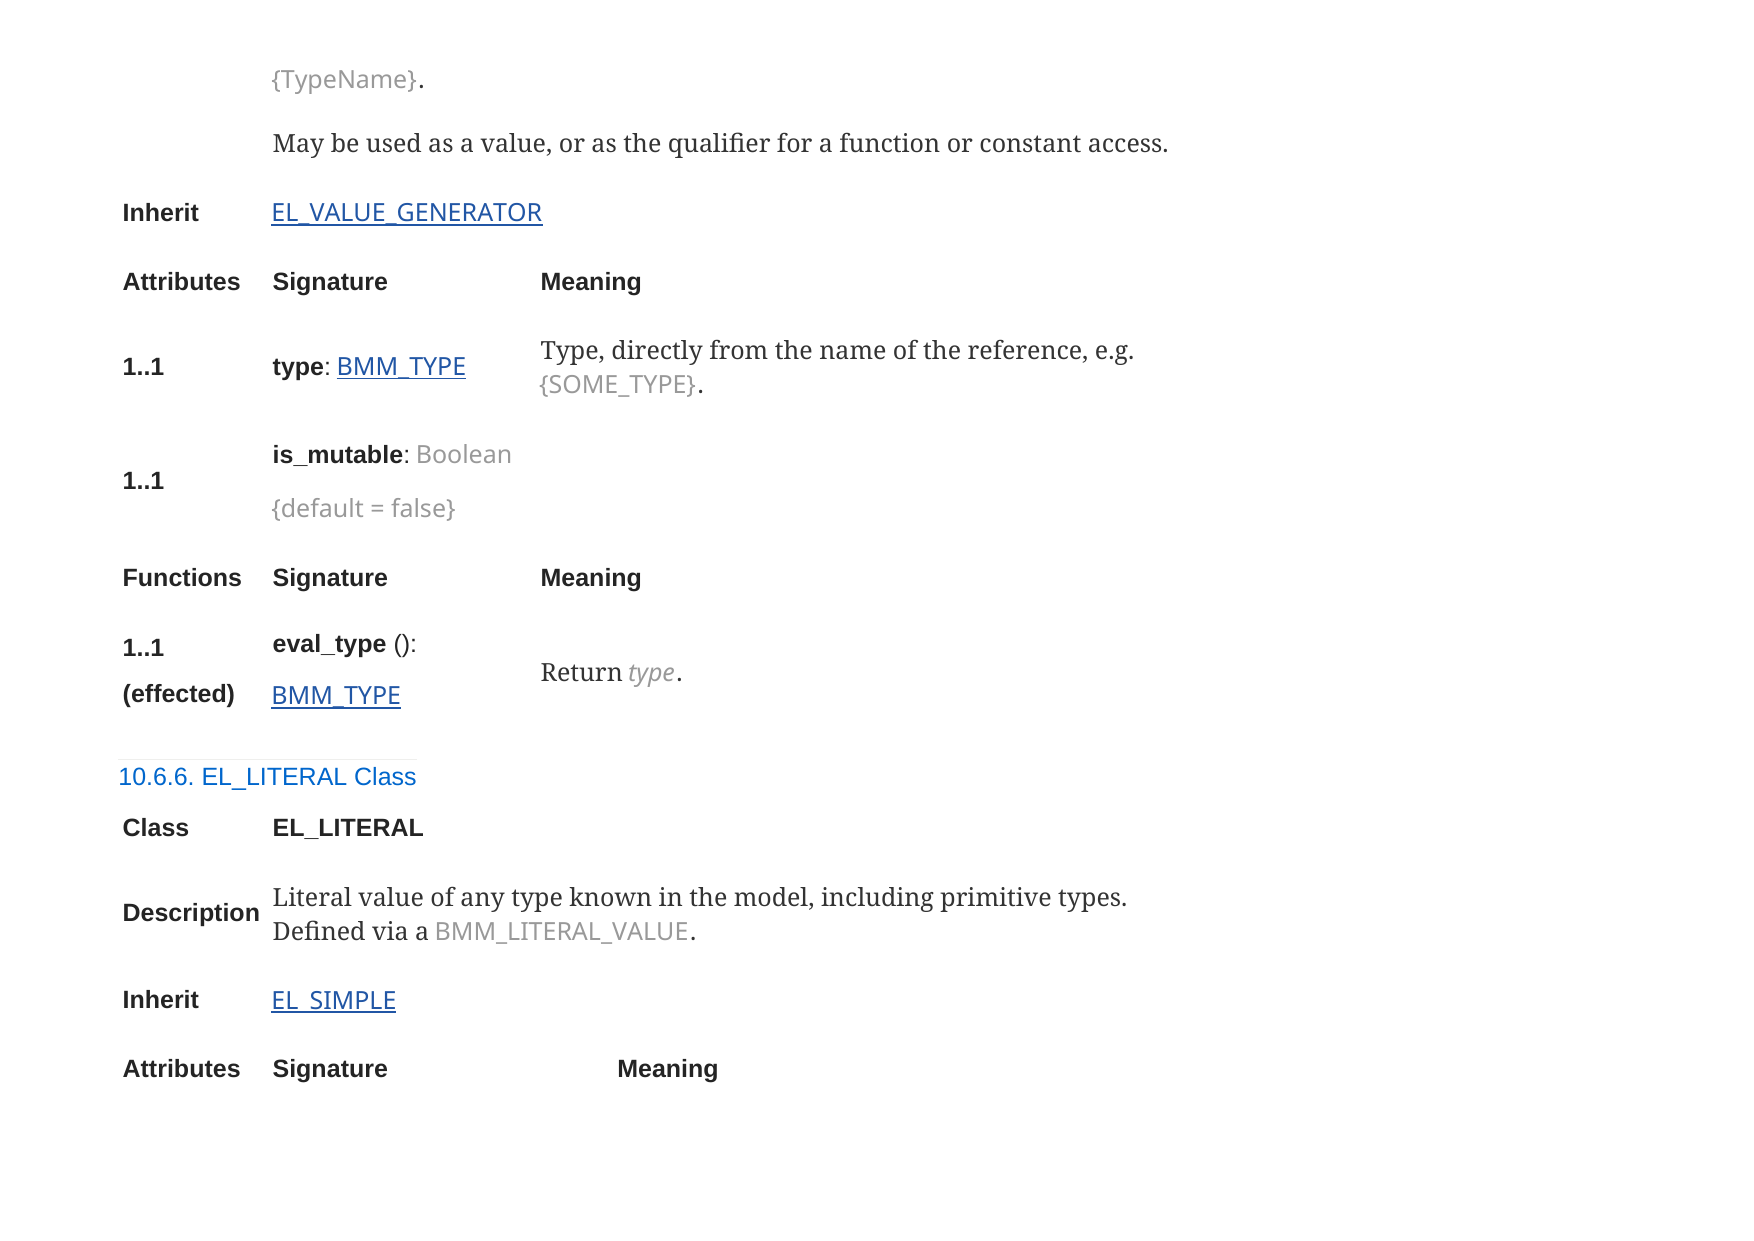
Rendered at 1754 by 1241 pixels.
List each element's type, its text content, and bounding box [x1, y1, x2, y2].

table_header EL_LITERAL [268, 810, 1181, 876]
table_cell Functions [118, 560, 268, 626]
table_cell EL_SIMPLE [268, 980, 1181, 1051]
table_cell eval_type (): BMM_TYPE [268, 626, 536, 747]
table_cell Attributes [118, 1051, 268, 1118]
table_cell 1..1 [118, 434, 268, 559]
table_cell is_mutable: Boolean {default = false} [268, 434, 536, 559]
subtitle 10.6.6. EL_LITERAL Class [118, 759, 1695, 791]
table_cell Signature [268, 1051, 613, 1118]
table_cell Meta-type for reference to a non-abstract type as an object. Assumed to be accessible at run-time. Typically represented syntactically as TypeName or {TypeName}. May be used as a value, or as the qualifier for a function or constant access. [268, 59, 1181, 192]
table_cell Return type. [536, 626, 1181, 747]
table_header Class [118, 810, 268, 876]
table_cell Type, directly from the name of the reference, e.g. {SOME_TYPE}. [536, 330, 1181, 433]
table_cell Inherit [118, 192, 268, 264]
table_cell Literal value of any type known in the model, including primitive types. Defined via a BMM_LITERAL_VALUE. [268, 876, 1181, 980]
table_cell Meaning [536, 560, 1181, 626]
table_cell Description [118, 59, 268, 192]
table_cell [536, 434, 1181, 559]
table_cell Meaning [536, 264, 1181, 330]
table_cell Meaning [613, 1051, 1181, 1118]
table_cell 1..1 [118, 330, 268, 433]
table_cell Inherit [118, 980, 268, 1051]
table_cell Signature [268, 264, 536, 330]
table_cell EL_VALUE_GENERATOR [268, 192, 1181, 264]
table_cell type: BMM_TYPE [268, 330, 536, 433]
table_cell Signature [268, 560, 536, 626]
table_cell 1..1 (effected) [118, 626, 268, 747]
table_cell Attributes [118, 264, 268, 330]
table_cell Description [118, 876, 268, 980]
